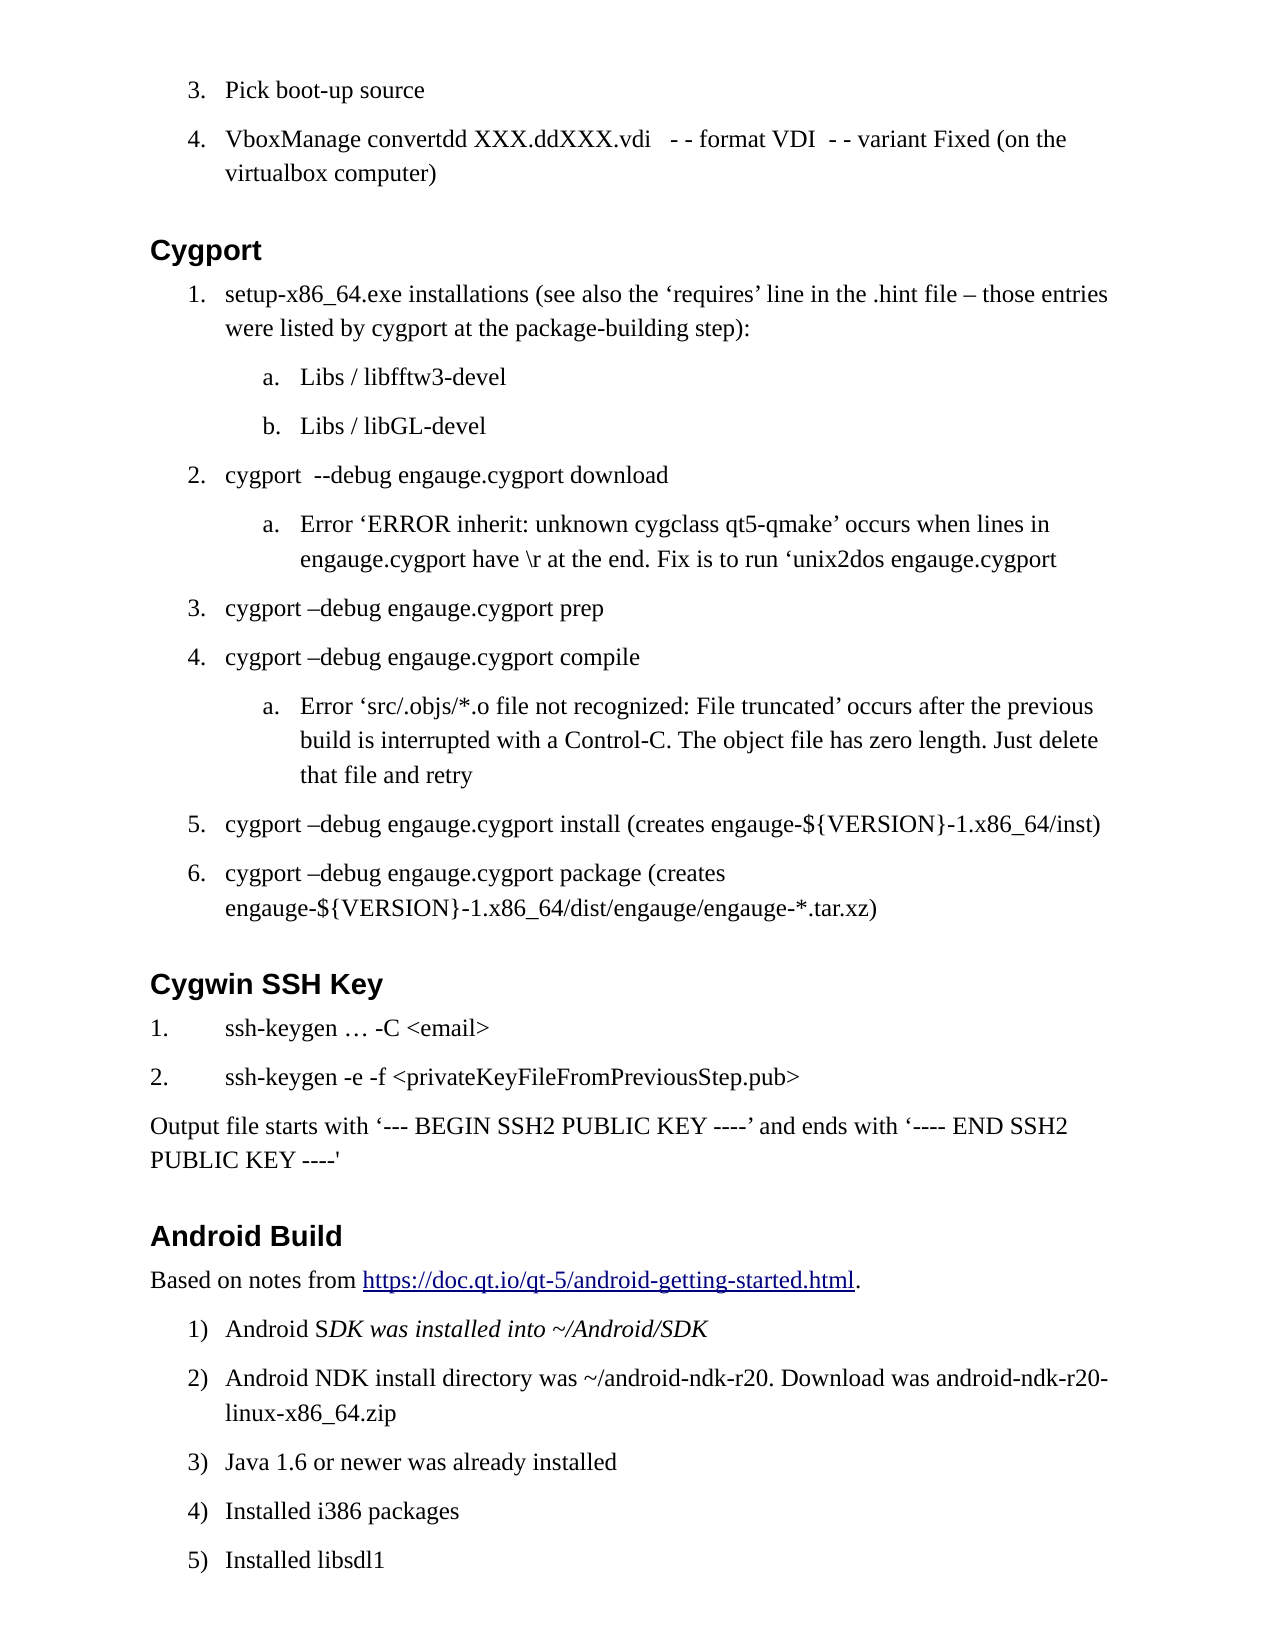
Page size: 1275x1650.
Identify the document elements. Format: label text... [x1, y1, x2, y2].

list cygport –debug engauge.cygport compile [187, 642, 1125, 671]
text 2. ssh-keygen -e -f <privateKeyFileFromPreviousStep.pub> [150, 1062, 1125, 1091]
list VboxManage convertdd XXX.ddXXX.vdi - - format VDI - - variant Fixed (on the virtualbox computer) [187, 124, 1125, 187]
subtitle Cygport [150, 233, 1125, 266]
list cygport –debug engauge.cygport install (creates engauge-${VERSION}-1.x86_64/inst) [187, 809, 1125, 838]
list cygport –debug engauge.cygport package (creates engauge-${VERSION}-1.x86_64/dist/engauge/engauge-*.tar.xz) [187, 858, 1125, 921]
list Error ‘ERROR inherit: unknown cygclass qt5-qmake’ occurs when lines in engauge.cygport have \r at the end. Fix is to run ‘unix2dos engauge.cygport [262, 509, 1125, 573]
list Libs / libfftw3-devel [262, 362, 1125, 391]
text 1. ssh-keygen … -C <email> [150, 1013, 1125, 1041]
text Output file starts with ‘--- BEGIN SSH2 PUBLIC KEY ----’ and ends with ‘---- END SSH2 PUBLIC KEY ----' [150, 1111, 1125, 1174]
list Installed libsdl1 [187, 1545, 1125, 1574]
subtitle Cygwin SSH Key [150, 967, 1125, 1000]
subtitle Android Build [150, 1219, 1125, 1253]
text Based on notes from https://doc.qt.io/qt-5/android-getting-started.html. [150, 1265, 1125, 1294]
list setup-x86_64.exe installations (see also the ‘requires’ line in the .hint file – those entries were listed by cygport at the package-building step): [187, 279, 1125, 342]
list Pick boot-up source [187, 75, 1125, 104]
list Android NDK install directory was ~/android-ndk-r20. Download was android-ndk-r20-linux-x86_64.zip [187, 1363, 1125, 1427]
list cygport --debug engauge.cygport download [187, 460, 1125, 489]
list Android SDK was installed into ~/Android/SDK [187, 1314, 1125, 1343]
list Error ‘src/.objs/*.o file not recognized: File truncated’ occurs after the previous build is interrupted with a Control-C. The object file has zero length. Just delete that file and retry [262, 691, 1125, 789]
list Java 1.6 or newer was already installed [187, 1447, 1125, 1476]
list Libs / libGL-devel [262, 411, 1125, 440]
list Installed i386 packages [187, 1496, 1125, 1525]
list cygport –debug engauge.cygport prep [187, 593, 1125, 622]
